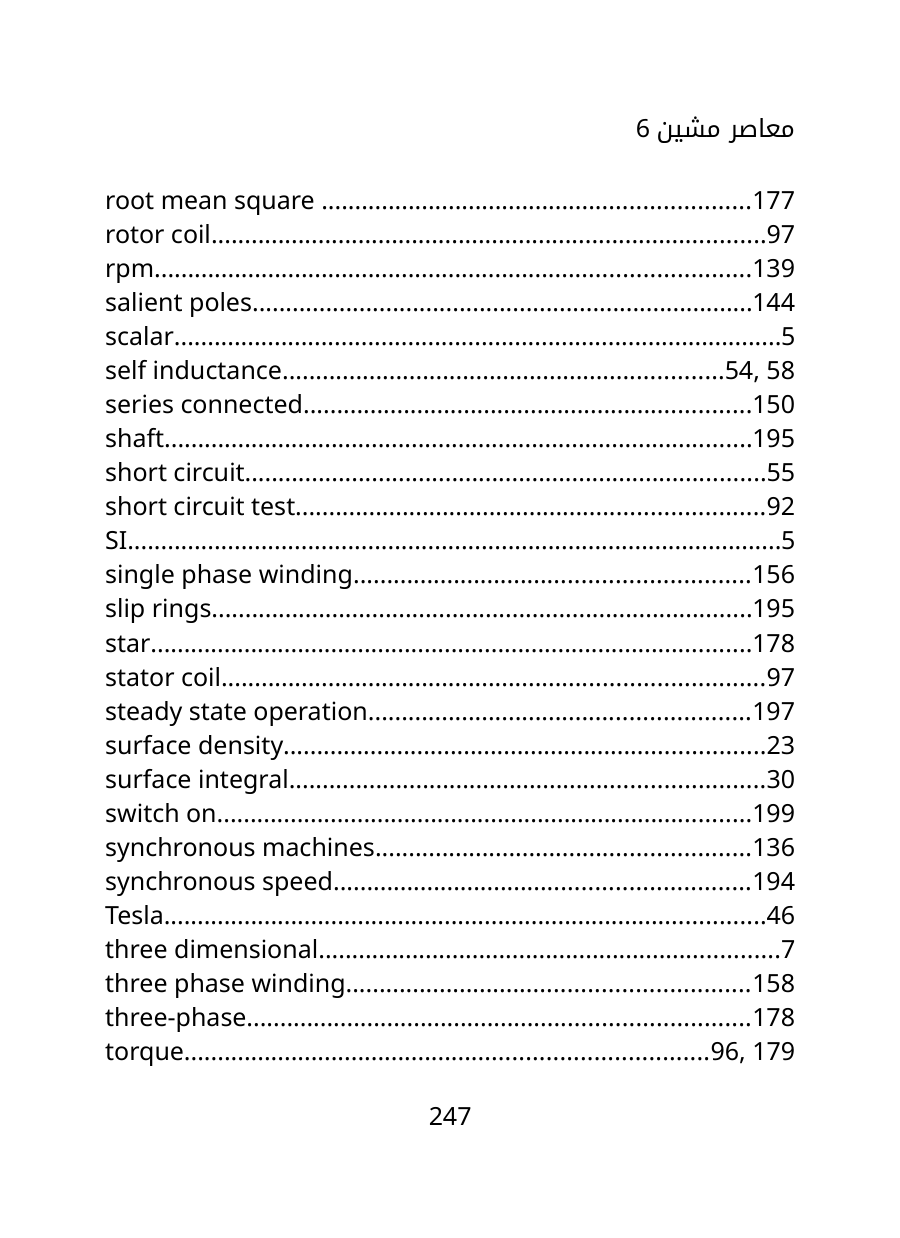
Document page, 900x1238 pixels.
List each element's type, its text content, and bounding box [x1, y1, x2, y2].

text short circuit test 92 [105, 489, 795, 523]
text star 178 [105, 625, 795, 659]
text rpm 139 [105, 251, 795, 284]
text three-phase 178 [105, 1000, 795, 1034]
text surface integral 30 [105, 761, 795, 796]
text three phase winding 158 [105, 966, 795, 1000]
text self inductance 54, 58 [105, 353, 795, 387]
text switch on 199 [105, 796, 795, 829]
text slip rings 195 [105, 591, 795, 625]
text stator coil 97 [105, 659, 795, 693]
text SI 5 [105, 523, 795, 557]
text synchronous machines 136 [105, 829, 795, 864]
text torque 96, 179 [105, 1034, 795, 1068]
text synchronous speed 194 [105, 864, 795, 898]
text short circuit 55 [105, 455, 795, 489]
text salient poles 144 [105, 284, 795, 319]
text three dimensional 7 [105, 932, 795, 966]
text scalar 5 [105, 319, 795, 353]
text Tesla 46 [105, 898, 795, 932]
text shaft 195 [105, 421, 795, 455]
text rotor coil 97 [105, 216, 795, 251]
text series connected 150 [105, 387, 795, 421]
text surface density 23 [105, 727, 795, 761]
text single phase winding 156 [105, 557, 795, 591]
text root mean square 177 [105, 182, 795, 216]
text steady state operation 197 [105, 693, 795, 727]
